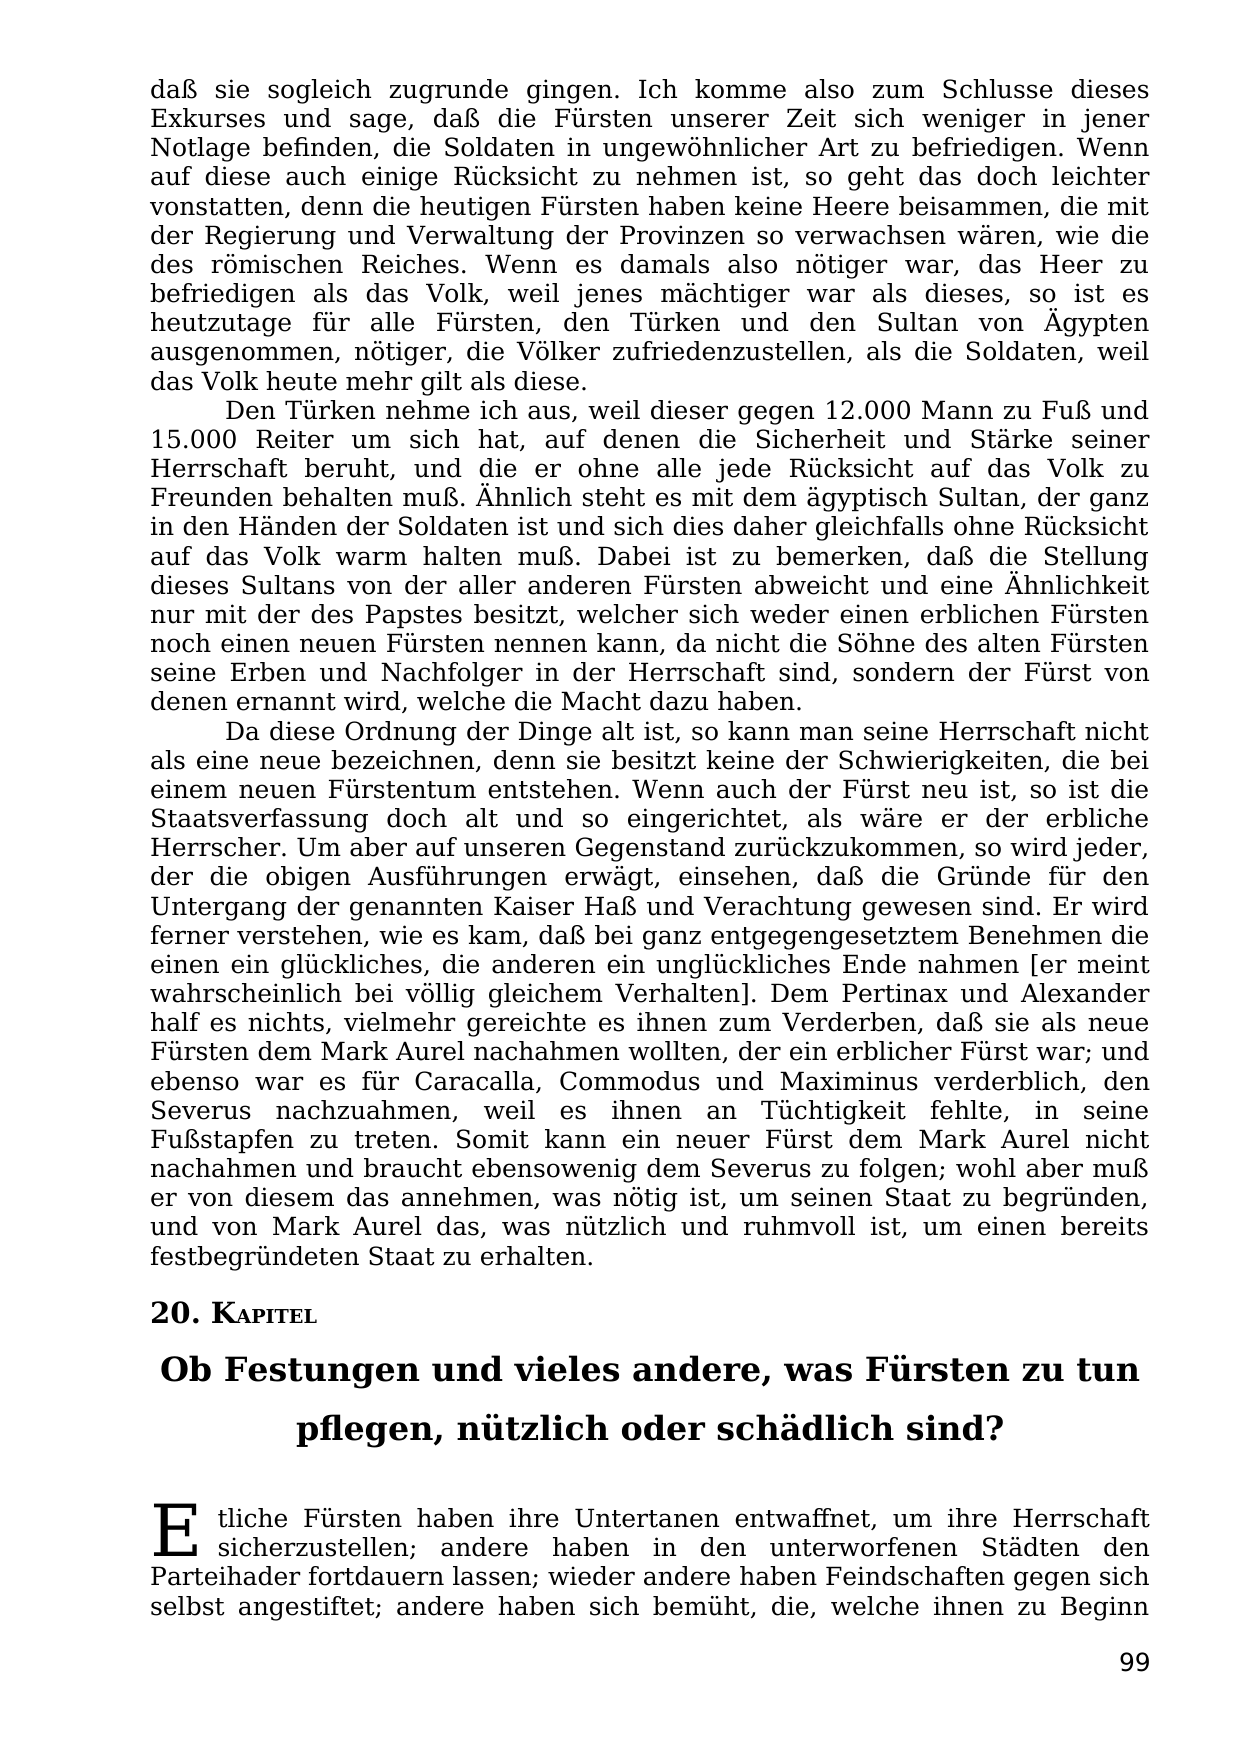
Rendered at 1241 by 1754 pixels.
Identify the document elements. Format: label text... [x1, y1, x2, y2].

text Da diese Ordnung der Dinge alt ist, so kann man seine Herrschaft nicht als eine neue bezeichnen, denn sie besitzt keine der Schwierigkeiten, die bei einem neuen Fürstentum entstehen. Wenn auch der Fürst neu ist, so ist die Staatsverfassung doch alt und so eingerichtet, als wäre er der erbliche Herrscher. Um aber auf unseren Gegenstand zurückzukommen, so wird jeder, der die obigen Ausführungen erwägt, einsehen, daß die Gründe für den Untergang der genannten Kaiser Haß und Verachtung gewesen sind. Er wird ferner verstehen, wie es kam, daß bei ganz entgegengesetztem Benehmen die einen ein glückliches, die anderen ein unglückliches Ende nahmen [er meint wahrscheinlich bei völlig gleichem Verhalten]. Dem Pertinax und Alexander half es nichts, vielmehr gereichte es ihnen zum Verderben, daß sie als neue Fürsten dem Mark Aurel nachahmen wollten, der ein erblicher Fürst war; und ebenso war es für Caracalla, Commodus und Maximinus verderblich, den Severus nachzuahmen, weil es ihnen an Tüchtigkeit fehlte, in seine Fußstapfen zu treten. Somit kann ein neuer Fürst dem Mark Aurel nicht nachahmen und braucht ebensowenig dem Severus zu folgen; wohl aber muß er von diesem das annehmen, was nötig ist, um seinen Staat zu begründen, und von Mark Aurel das, was nützlich und ruhmvoll ist, um einen bereits festbegründeten Staat zu erhalten. [150, 717, 1151, 1271]
text Etliche Fürsten haben ihre Untertanen entwaffnet, um ihre Herrschaft sicherzustellen; andere haben in den unterworfenen Städten den Parteihader fortdauern lassen; wieder andere haben Feindschaften gegen sich selbst angestiftet; andere haben sich bemüht, die, welche ihnen zu Beginn [150, 1504, 1151, 1621]
text 20. Kapitel [150, 1271, 1151, 1330]
text Den Türken nehme ich aus, weil dieser gegen 12.000 Mann zu Fuß und 15.000 Reiter um sich hat, auf denen die Sicherheit und Stärke seiner Herrschaft beruht, und die er ohne alle jede Rücksicht auf das Volk zu Freunden behalten muß. Ähnlich steht es mit dem ägyptisch Sultan, der ganz in den Händen der Soldaten ist und sich dies daher gleichfalls ohne Rücksicht auf das Volk warm halten muß. Dabei ist zu bemerken, daß die Stellung dieses Sultans von der aller anderen Fürsten abweicht und eine Ähnlichkeit nur mit der des Papstes besitzt, welcher sich weder einen erblichen Fürsten noch einen neuen Fürsten nennen kann, da nicht die Söhne des alten Fürsten seine Erben und Nachfolger in der Herrschaft sind, sondern der Fürst von denen ernannt wird, welche die Macht dazu haben. [150, 396, 1151, 717]
text daß sie sogleich zugrunde gingen. Ich komme also zum Schlusse dieses Exkurses und sage, daß die Fürsten unserer Zeit sich weniger in jener Notlage befinden, die Soldaten in ungewöhnlicher Art zu befriedigen. Wenn auf diese auch einige Rücksicht zu nehmen ist, so geht das doch leichter vonstatten, denn die heutigen Fürsten haben keine Heere beisammen, die mit der Regierung und Verwaltung der Provinzen so verwachsen wären, wie die des römischen Reiches. Wenn es damals also nötiger war, das Heer zu befriedigen als das Volk, weil jenes mächtiger war als dieses, so ist es heutzutage für alle Fürsten, den Türken und den Sultan von Ägypten ausgenommen, nötiger, die Völker zufriedenzustellen, als die Soldaten, weil das Volk heute mehr gilt als diese. [150, 75, 1151, 396]
text Ob Festungen und vieles andere, was Fürsten zu tun pﬂegen, nützlich oder schädlich sind? [150, 1330, 1151, 1448]
